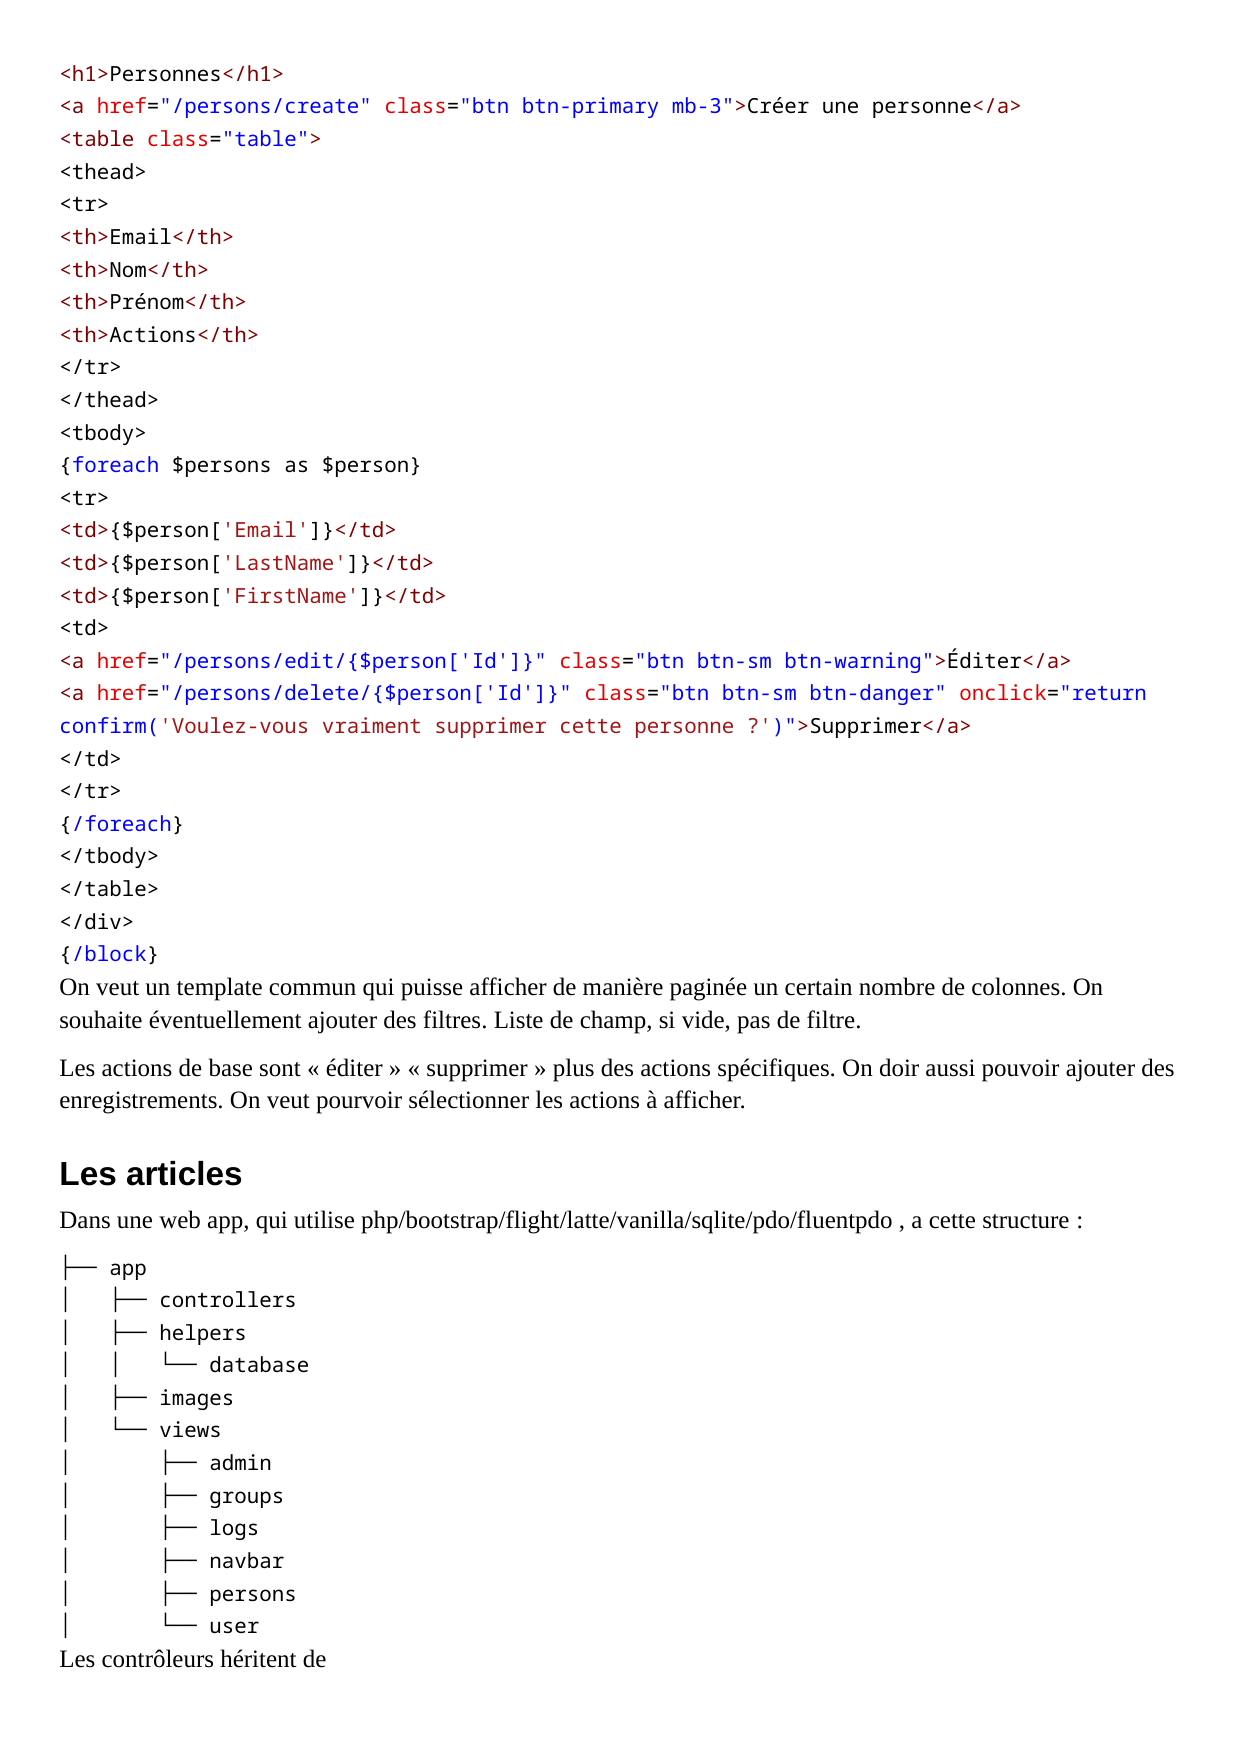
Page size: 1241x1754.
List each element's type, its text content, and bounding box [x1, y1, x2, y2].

text </tbody> [59, 842, 1181, 870]
text │ ├── groups [59, 1481, 1181, 1509]
text <a href="/persons/edit/{$person['Id']}" class="btn btn-sm btn-warning">Éditer</a> [59, 646, 1181, 674]
text <h1>Personnes</h1> [59, 59, 1181, 87]
text </thead> [59, 385, 1181, 413]
text <a href="/persons/delete/{$person['Id']}" class="btn btn-sm btn-danger" onclick="return confirm('Voulez-vous vraiment supprimer cette personne ?')">Supprimer</a> [59, 678, 1181, 739]
text Dans une web app, qui utilise php/bootstrap/flight/latte/vanilla/sqlite/pdo/fluentpdo , a cette structure : [59, 1205, 1181, 1234]
text │ └── user [59, 1611, 1181, 1640]
text <th>Prénom</th> [59, 287, 1181, 316]
text <th>Nom</th> [59, 255, 1181, 283]
text {foreach $persons as $person} [59, 450, 1181, 479]
text <tr> [59, 483, 1181, 511]
text │ ├── controllers [59, 1285, 1181, 1314]
text </td> [59, 744, 1181, 772]
text │ ├── admin [59, 1448, 1181, 1477]
text <td>{$person['Email']}</td> [59, 516, 1181, 544]
text {/foreach} [59, 809, 1181, 837]
text <td> [59, 613, 1181, 642]
text │ ├── helpers [59, 1318, 1181, 1346]
text <a href="/persons/create" class="btn btn-primary mb-3">Créer une personne</a> [59, 92, 1181, 120]
text │ ├── navbar [59, 1546, 1181, 1574]
subtitle Les articles [59, 1154, 1181, 1192]
text On veut un template commun qui puisse afficher de manière paginée un certain nombre de colonnes. On souhaite éventuellement ajouter des filtres. Liste de champ, si vide, pas de filtre. [59, 972, 1181, 1034]
text Les actions de base sont « éditer » « supprimer » plus des actions spécifiques. On doir aussi pouvoir ajouter des enregistrements. On veut pourvoir sélectionner les actions à afficher. [59, 1053, 1181, 1114]
text <tr> [59, 189, 1181, 218]
text │ │ └── database [59, 1350, 1181, 1379]
text <th>Email</th> [59, 222, 1181, 251]
text <th>Actions</th> [59, 320, 1181, 348]
text <tbody> [59, 418, 1181, 446]
text │ ├── logs [59, 1513, 1181, 1542]
text <thead> [59, 157, 1181, 185]
text {/block} [59, 939, 1181, 968]
text </tr> [59, 352, 1181, 381]
text │ └── views [59, 1416, 1181, 1444]
text </table> [59, 874, 1181, 903]
text ├── app [59, 1253, 1181, 1281]
text │ ├── images [59, 1383, 1181, 1411]
text </div> [59, 907, 1181, 935]
text </tr> [59, 776, 1181, 805]
text <table class="table"> [59, 124, 1181, 153]
text Les contrôleurs héritent de [59, 1644, 1181, 1673]
text │ ├── persons [59, 1579, 1181, 1607]
text <td>{$person['FirstName']}</td> [59, 581, 1181, 609]
text <td>{$person['LastName']}</td> [59, 548, 1181, 577]
